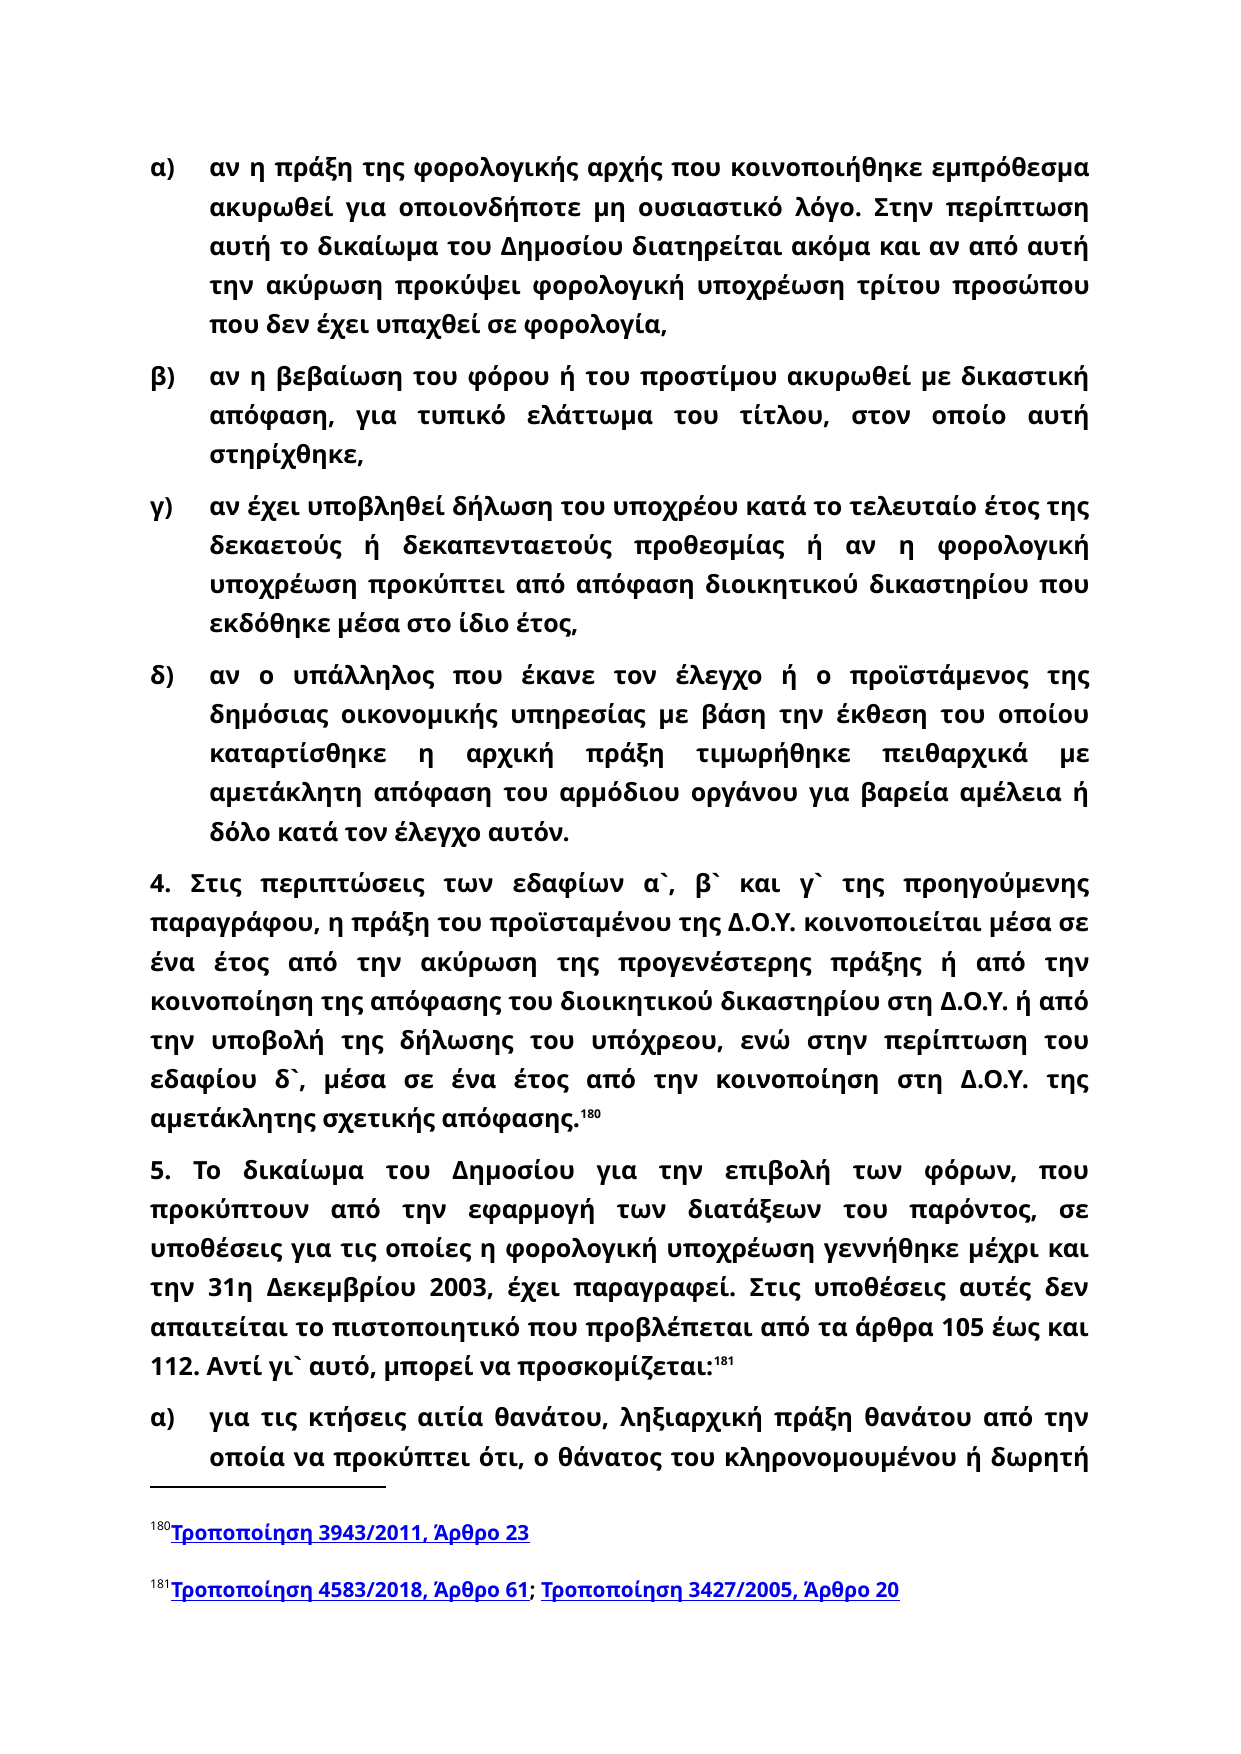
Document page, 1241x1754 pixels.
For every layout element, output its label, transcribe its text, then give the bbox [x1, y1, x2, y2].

text Τροποποίηση 4583/2018, Άρθρο 61; Τροποποίηση 3427/2005, Άρθρο 20 [150, 1576, 1090, 1604]
text Τροποποίηση 3943/2011, Άρθρο 23 [150, 1518, 1090, 1546]
list α) για τις κτήσεις αιτία θανάτου, ληξιαρχική πράξη θανάτου από την οποία να προκύπτει ότι, ο θάνατος του κληρονομουμένου ή δωρητή [150, 1400, 1090, 1473]
list α) αν η πράξη της φορολογικής αρχής που κοινοποιήθηκε εμπρόθεσμα ακυρωθεί για οποιονδήποτε μη ουσιαστικό λόγο. Στην περίπτωση αυτή το δικαίωμα του Δημοσίου διατηρείται ακόμα και αν από αυτή την ακύρωση προκύψει φορολογική υποχρέωση τρίτου προσώπου που δεν έχει υπαχθεί σε φορολογία, [150, 150, 1090, 341]
text 5. Το δικαίωμα του Δημοσίου για την επιβολή των φόρων, που προκύπτουν από την εφαρμογή των διατάξεων του παρόντος, σε υποθέσεις για τις οποίες η φορολογική υποχρέωση γεννήθηκε μέχρι και την 31η Δεκεμβρίου 2003, έχει παραγραφεί. Στις υποθέσεις αυτές δεν απαιτείται το πιστοποιητικό που προβλέπεται από τα άρθρα 105 έως και 112. Αντί γι` αυτό, μπορεί να προσκομίζεται: [150, 1152, 1090, 1382]
text 4. Στις περιπτώσεις των εδαφίων α`, β` και γ` της προηγούμενης παραγράφου, η πράξη του προϊσταμένου της Δ.Ο.Υ. κοινοποιείται μέσα σε ένα έτος από την ακύρωση της προγενέστερης πράξης ή από την κοινοποίηση της απόφασης του διοικητικού δικαστηρίου στη Δ.Ο.Υ. ή από την υποβολή της δήλωσης του υπόχρεου, ενώ στην περίπτωση του εδαφίου δ`, μέσα σε ένα έτος από την κοινοποίηση στη Δ.Ο.Υ. της αμετάκλητης σχετικής απόφασης. [150, 866, 1090, 1135]
list δ) αν ο υπάλληλος που έκανε τον έλεγχο ή ο προϊστάμενος της δημόσιας οικονομικής υπηρεσίας με βάση την έκθεση του οποίου καταρτίσθηκε η αρχική πράξη τιμωρήθηκε πειθαρχικά με αμετάκλητη απόφαση του αρμόδιου οργάνου για βαρεία αμέλεια ή δόλο κατά τον έλεγχο αυτόν. [150, 657, 1090, 848]
list β) αν η βεβαίωση του φόρου ή του προστίμου ακυρωθεί με δικαστική απόφαση, για τυπικό ελάττωμα του τίτλου, στον οποίο αυτή στηρίχθηκε, [150, 358, 1090, 471]
list γ) αν έχει υποβληθεί δήλωση του υποχρέου κατά το τελευταίο έτος της δεκαετούς ή δεκαπενταετούς προθεσμίας ή αν η φορολογική υποχρέωση προκύπτει από απόφαση διοικητικού δικαστηρίου που εκδόθηκε μέσα στο ίδιο έτος, [150, 488, 1090, 640]
